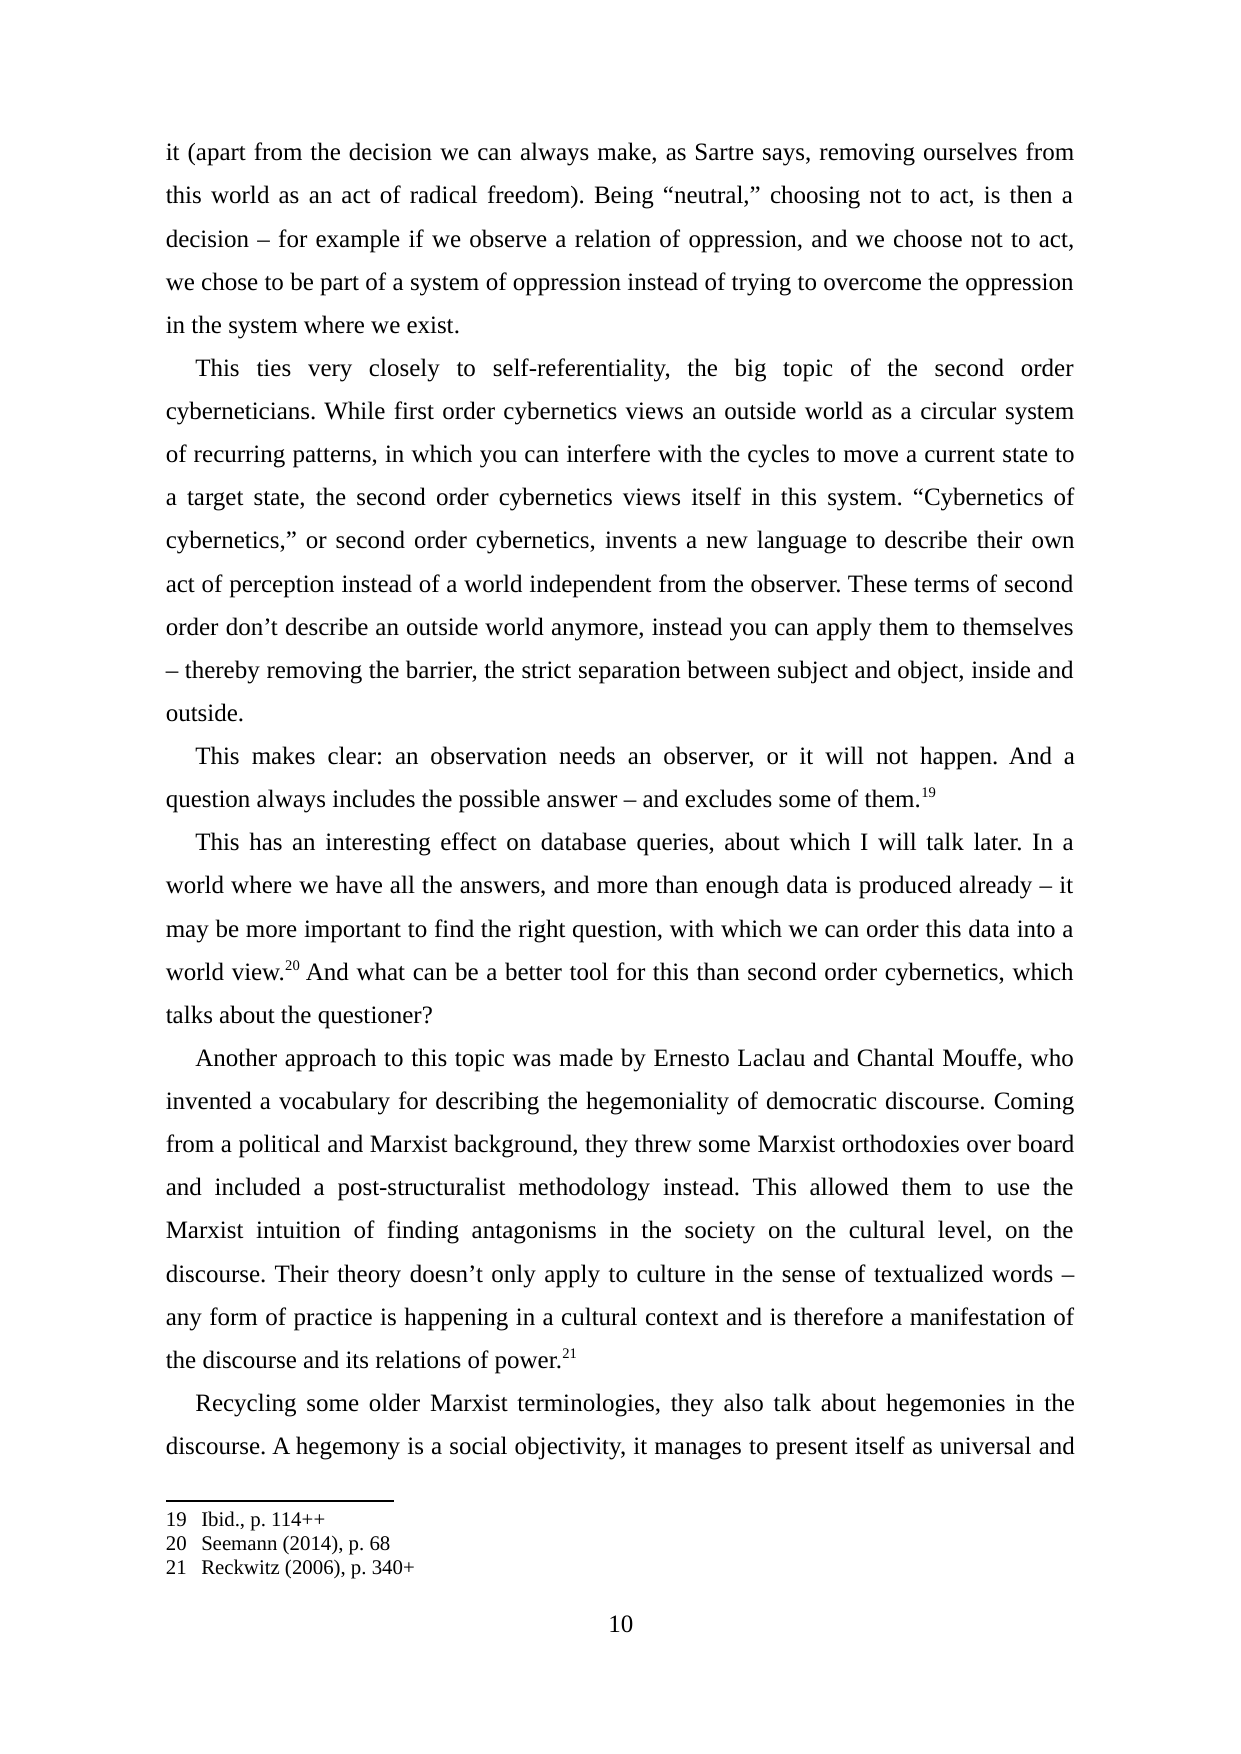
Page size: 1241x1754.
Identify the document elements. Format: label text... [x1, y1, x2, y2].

text Seemann (2014), p. 68 [166, 1531, 1075, 1555]
text This ties very closely to self-referentiality, the big topic of the second order cyberneticians. While first order cybernetics views an outside world as a circular system of recurring patterns, in which you can interfere with the cycles to move a current state to a target state, the second order cybernetics views itself in this system. “Cybernetics of cybernetics,” or second order cybernetics, invents a new language to describe their own act of perception instead of a world independent from the observer. These terms of second order don’t describe an outside world anymore, instead you can apply them to themselves – thereby removing the barrier, the strict separation between subject and object, inside and outside. [166, 353, 1075, 727]
text This has an interesting effect on database queries, about which I will talk later. In a world where we have all the answers, and more than enough data is produced already – it may be more important to find the right question, with which we can order this data into a world view. And what can be a better tool for this than second order cybernetics, which talks about the questioner? [166, 827, 1075, 1029]
text it (apart from the decision we can always make, as Sartre says, removing ourselves from this world as an act of radical freedom). Being “neutral,” choosing not to act, is then a decision – for example if we observe a relation of oppression, and we choose not to act, we chose to be part of a system of oppression instead of trying to overcome the oppression in the system where we exist. [166, 137, 1075, 339]
text Ibid., p. 114++ [166, 1507, 1075, 1531]
text Reckwitz (2006), p. 340+ [166, 1555, 1075, 1579]
text Another approach to this topic was made by Ernesto Laclau and Chantal Mouffe, who invented a vocabulary for describing the hegemoniality of democratic discourse. Coming from a political and Marxist background, they threw some Marxist orthodoxies over board and included a post-structuralist methodology instead. This allowed them to use the Marxist intuition of finding antagonisms in the society on the cultural level, on the discourse. Their theory doesn’t only apply to culture in the sense of textualized words – any form of practice is happening in a cultural context and is therefore a manifestation of the discourse and its relations of power. [166, 1043, 1075, 1374]
text Recycling some older Marxist terminologies, they also talk about hegemonies in the discourse. A hegemony is a social objectivity, it manages to present itself as universal and [166, 1388, 1075, 1460]
text This makes clear: an observation needs an observer, or it will not happen. And a question always includes the possible answer – and excludes some of them. [166, 741, 1075, 813]
